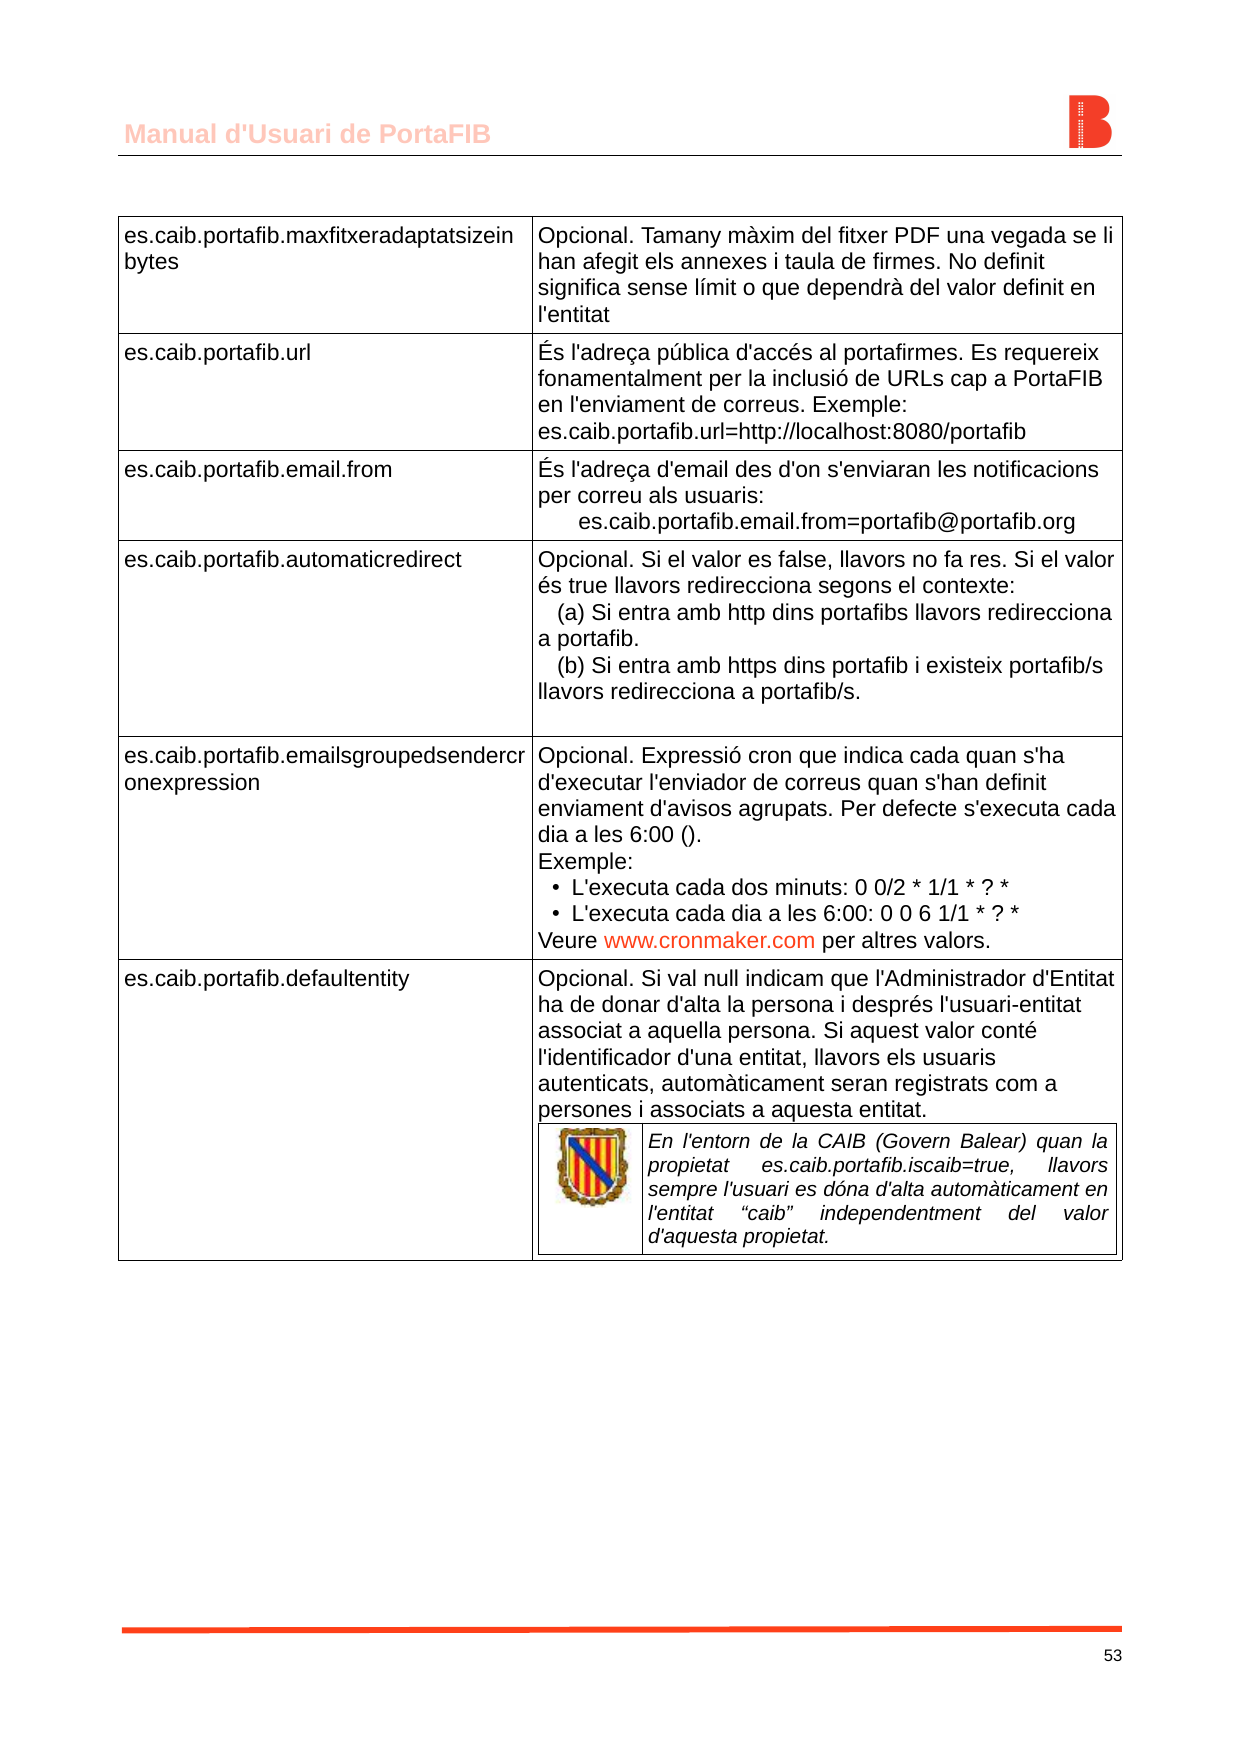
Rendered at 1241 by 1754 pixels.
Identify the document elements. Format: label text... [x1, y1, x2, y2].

table_cell Opcional. Tamany màxim del fitxer PDF una vegada se li han afegit els annexes i taula de firmes. No definit significa sense límit o que dependrà del valor definit en l'entitat [533, 217, 1122, 333]
table_cell es.caib.portafib.emailsgroupedsendercronexpression [119, 737, 532, 959]
table_cell es.caib.portafib.url [119, 334, 532, 450]
table_cell es.caib.portafib.defaultentity [119, 960, 532, 1260]
table_cell Opcional. Expressió cron que indica cada quan s'ha d'executar l'enviador de correus quan s'han definit enviament d'avisos agrupats. Per defecte s'executa cada dia a les 6:00 (). Exemple: L'executa cada dos minuts: 0 0/2 * 1/1 * ? * L'executa cada dia a les 6:00: 0 0 6 1/1 * ? * Veure www.cronmaker.com per altres valors. [533, 737, 1122, 959]
table_header [539, 1124, 642, 1254]
table_header En l'entorn de la CAIB (Govern Balear) quan la propietat es.caib.portafib.iscaib=true, llavors sempre l'usuari es dóna d'alta automàticament en l'entitat “caib” independentment del valor d'aquesta propietat. [643, 1124, 1116, 1254]
table_cell es.caib.portafib.automaticredirect [119, 541, 532, 736]
table_cell es.caib.portafib.email.from [119, 451, 532, 540]
picture [1063, 94, 1117, 150]
table_cell es.caib.portafib.maxfitxeradaptatsizeinbytes [119, 217, 532, 333]
picture [553, 1128, 633, 1208]
table_cell És l'adreça pública d'accés al portafirmes. Es requereix fonamentalment per la inclusió de URLs cap a PortaFIB en l'enviament de correus. Exemple: es.caib.portafib.url=http://localhost:8080/portafib [533, 334, 1122, 450]
table_cell Opcional. Si el valor es false, llavors no fa res. Si el valor és true llavors redirecciona segons el contexte: (a) Si entra amb http dins portafibs llavors redirecciona a portafib. (b) Si entra amb https dins portafib i existeix portafib/s llavors redirecciona a portafib/s. [533, 541, 1122, 736]
table_cell Opcional. Si val null indicam que l'Administrador d'Entitat ha de donar d'alta la persona i després l'usuari-entitat associat a aquella persona. Si aquest valor conté l'identificador d'una entitat, llavors els usuaris autenticats, automàticament seran registrats com a persones i associats a aquesta entitat. [533, 960, 1122, 1260]
table_cell És l'adreça d'email des d'on s'enviaran les notificacions per correu als usuaris: es.caib.portafib.email.from=portafib@portafib.org [533, 451, 1122, 540]
